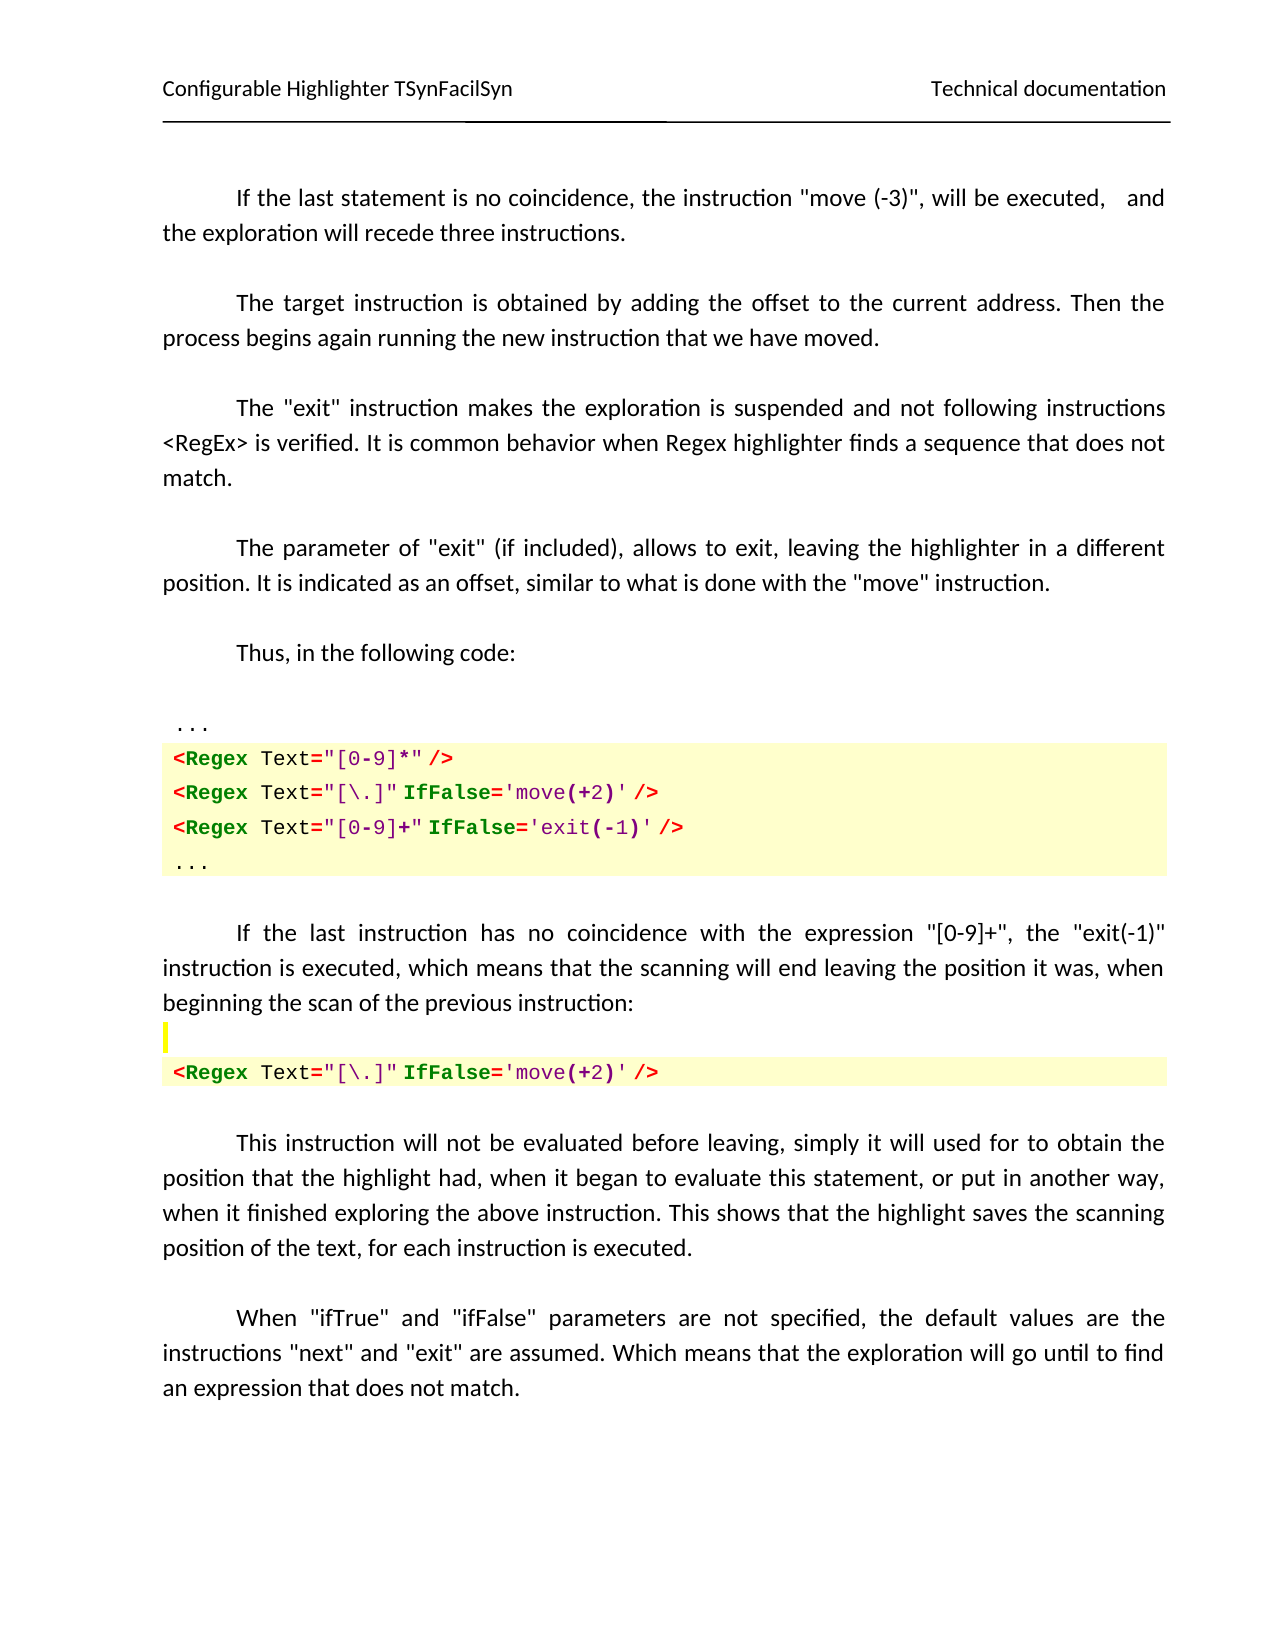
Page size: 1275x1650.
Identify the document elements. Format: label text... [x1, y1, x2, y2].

text ... [162, 708, 1167, 738]
text This instruction will not be evaluated before leaving, simply it will used for to obtain the position that the highlight had, when it began to evaluate this statement, or put in another way, when it finished exploring the above instruction. This shows that the highlight saves the scanning position of the text, for each instruction is executed. [162, 1127, 1167, 1263]
text If the last instruction has no coincidence with the expression "[0-9]+", the "exit(-1)" instruction is executed, which means that the scanning will end leaving the position it was, when beginning the scan of the previous instruction: [162, 917, 1167, 1018]
text The parameter of "exit" (if included), allows to exit, leaving the highlighter in a different position. It is indicated as an offset, similar to what is done with the "move" instruction. [162, 533, 1167, 598]
text Thus, in the following code: [162, 603, 1167, 668]
text ... [162, 847, 1167, 876]
text When "ifTrue" and "ifFalse" parameters are not specified, the default values are the instructions "next" and "exit" are assumed. Which means that the exploration will go until to find an expression that does not match. [162, 1302, 1167, 1403]
text <Regex Text="[\.]" IfFalse='move(+2)' /> [162, 777, 1167, 806]
text The target instruction is obtained by adding the offset to the current address. Then the process begins again running the new instruction that we have moved. [162, 288, 1167, 353]
text <Regex Text="[0-9]*" /> [162, 743, 1167, 771]
text If the last statement is no coincidence, the instruction "move (-3)", will be executed, and the exploration will recede three instructions. [162, 183, 1167, 248]
text <Regex Text="[0-9]+" IfFalse='exit(-1)' /> [162, 812, 1167, 841]
text The "exit" instruction makes the exploration is suspended and not following instructions <RegEx> is verified. It is common behavior when Regex highlighter finds a sequence that does not match. [162, 393, 1167, 493]
text <Regex Text="[\.]" IfFalse='move(+2)' /> [162, 1057, 1167, 1086]
